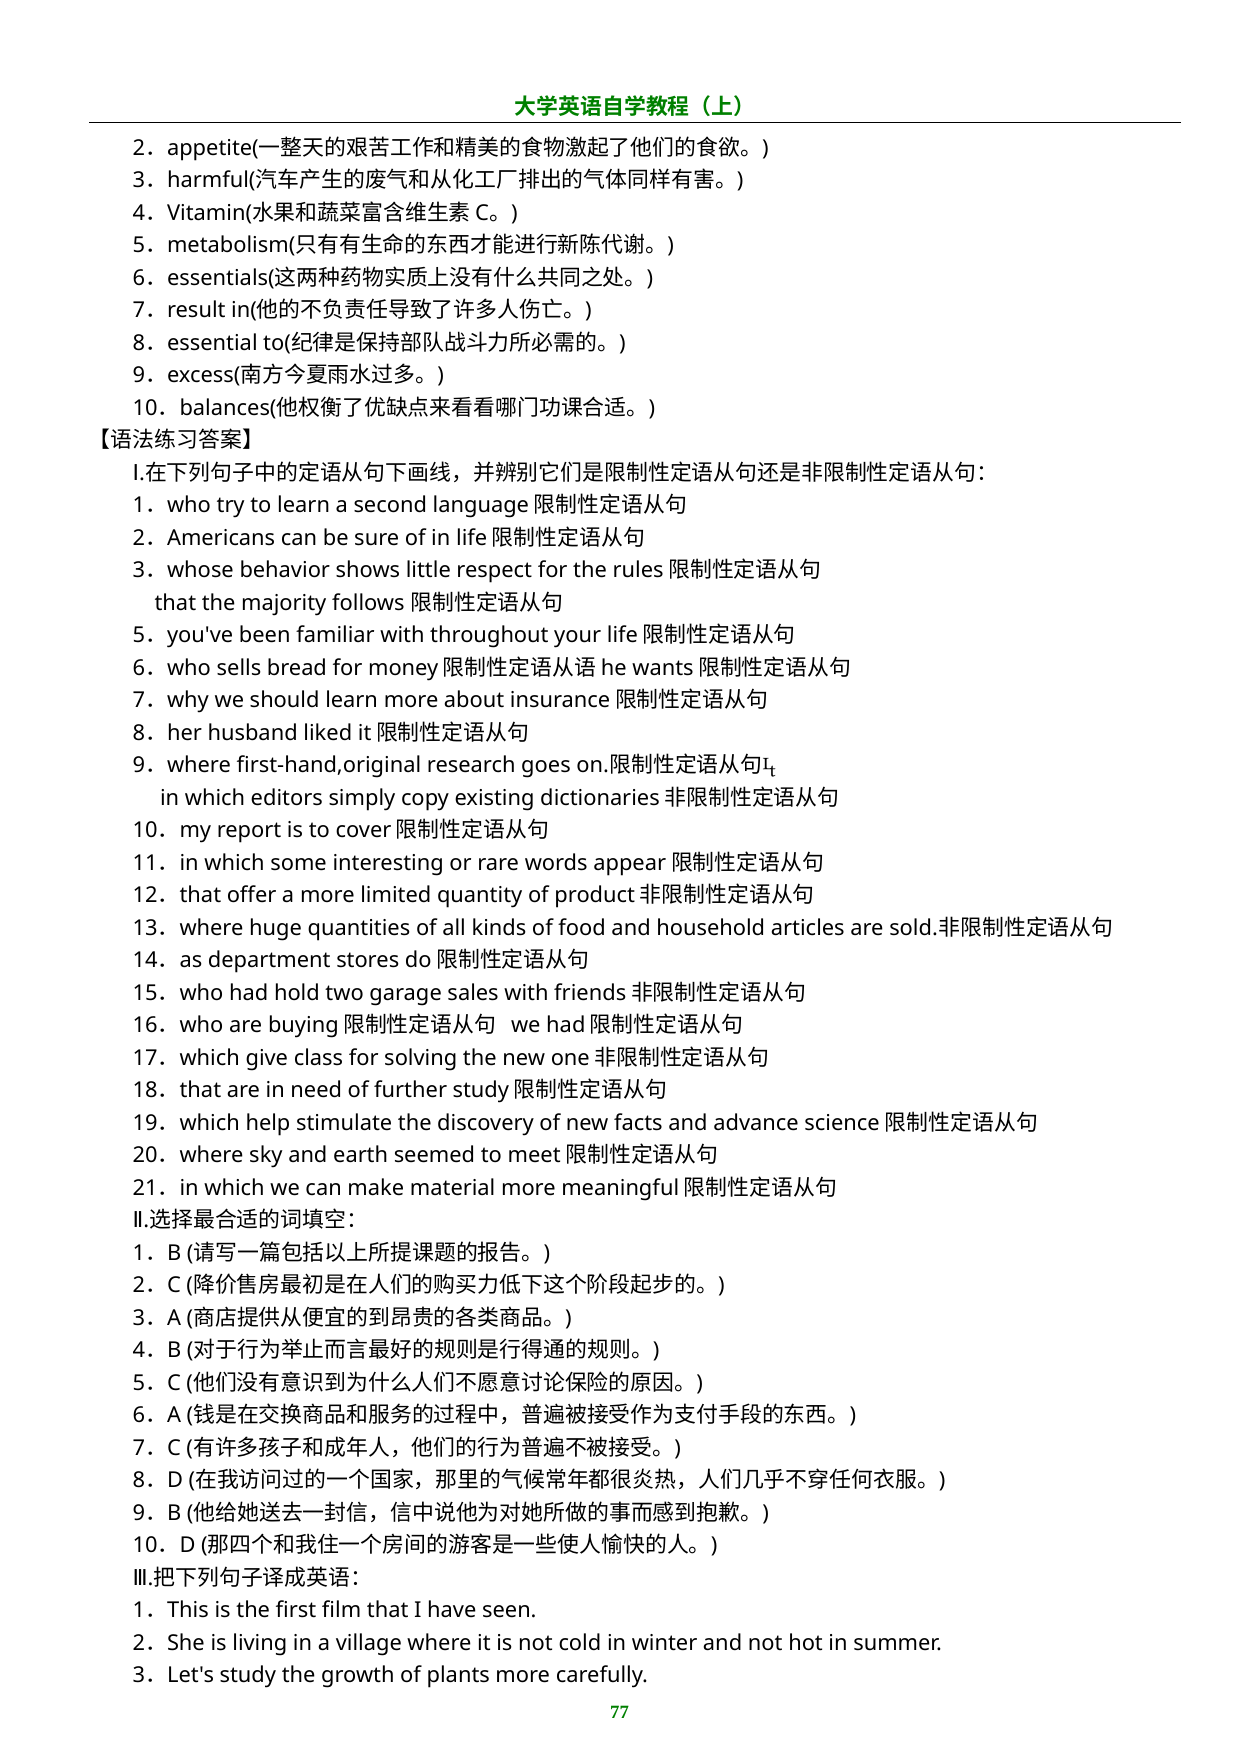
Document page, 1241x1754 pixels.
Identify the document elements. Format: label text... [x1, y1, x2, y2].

text 11．in which some interesting or rare words appear限制性定语从句 [89, 844, 1181, 877]
text 19．which help stimulate the discovery of new facts and advance science限制性定语从句 [89, 1104, 1181, 1137]
text 13．where huge quantities of all kinds of food and household articles are sold.非限制性定语从句 [89, 909, 1181, 942]
text 17．which give class for solving the new one非限制性定语从句 [89, 1039, 1181, 1072]
text 8．her husband liked it限制性定语从句 [89, 714, 1181, 747]
text Ⅲ.把下列句子译成英语： [89, 1559, 1181, 1592]
text 6．who sells bread for money限制性定语从语 he wants限制性定语从句 [89, 649, 1181, 682]
text 2．Americans can be sure of in life限制性定语从句 [89, 519, 1181, 552]
text 1．This is the first film that I have seen. [89, 1592, 1181, 1624]
text 8．D (在我访问过的一个国家，那里的气候常年都很炎热，人们几乎不穿任何衣服。) [89, 1462, 1181, 1494]
text 2．appetite(一整天的艰苦工作和精美的食物激起了他们的食欲。) [89, 129, 1181, 162]
text 3．A (商店提供从便宜的到昂贵的各类商品。) [89, 1299, 1181, 1332]
text 10．balances(他权衡了优缺点来看看哪门功课合适。) [89, 389, 1181, 422]
text 3．whose behavior shows little respect for the rules限制性定语从句 [89, 552, 1181, 584]
text in which editors simply copy existing dictionaries非限制性定语从句 [160, 779, 1181, 812]
text 3．Let's study the growth of plants more carefully. [89, 1657, 1181, 1689]
text 2．She is living in a village where it is not cold in winter and not hot in summer. [89, 1624, 1181, 1657]
text 5．C (他们没有意识到为什么人们不愿意讨论保险的原因。) [89, 1364, 1181, 1397]
text 3．harmful(汽车产生的废气和从化工厂排出的气体同样有害。) [89, 162, 1181, 194]
text 14．as department stores do限制性定语从句 [89, 942, 1181, 974]
text Ⅰ.在下列句子中的定语从句下画线，并辨别它们是限制性定语从句还是非限制性定语从句： [89, 454, 1181, 487]
text 10．my report is to cover限制性定语从句 [89, 812, 1181, 844]
text 4．Vitamin(水果和蔬菜富含维生素C。) [89, 194, 1181, 227]
text 2．C (降价售房最初是在人们的购买力低下这个阶段起步的。) [89, 1267, 1181, 1299]
text 6．essentials(这两种药物实质上没有什么共同之处。) [89, 259, 1181, 292]
text 9．excess(南方今夏雨水过多。) [89, 357, 1181, 389]
text 6．A (钱是在交换商品和服务的过程中，普遍被接受作为支付手段的东西。) [89, 1397, 1181, 1429]
text 8．essential to(纪律是保持部队战斗力所必需的。) [89, 324, 1181, 357]
text 12．that offer a more limited quantity of product非限制性定语从句 [89, 877, 1181, 909]
text 15．who had hold two garage sales with friends非限制性定语从句 [89, 974, 1181, 1007]
text 【语法练习答案】 [89, 422, 1181, 454]
text 7．result in(他的不负责任导致了许多人伤亡。) [89, 292, 1181, 324]
text 9．where first-hand,original research goes on.限制性定语从句 [89, 747, 1181, 779]
text that the majority follows 限制性定语从句 [89, 584, 1181, 617]
text 20．where sky and earth seemed to meet限制性定语从句 [89, 1137, 1181, 1169]
text 16．who are buying限制性定语从句 we had限制性定语从句 [89, 1007, 1181, 1039]
text 7．why we should learn more about insurance限制性定语从句 [89, 682, 1181, 714]
text 18．that are in need of further study限制性定语从句 [89, 1072, 1181, 1104]
text 7．C (有许多孩子和成年人，他们的行为普遍不被接受。) [89, 1429, 1181, 1462]
text 1．who try to learn a second language限制性定语从句 [89, 487, 1181, 519]
text 5．metabolism(只有有生命的东西才能进行新陈代谢。) [89, 227, 1181, 259]
text 10．D (那四个和我住一个房间的游客是一些使人愉快的人。) [89, 1527, 1181, 1559]
text 4．B (对于行为举止而言最好的规则是行得通的规则。) [89, 1332, 1181, 1364]
text 5．you've been familiar with throughout your life限制性定语从句 [89, 617, 1181, 649]
text 9．B (他给她送去一封信，信中说他为对她所做的事而感到抱歉。) [89, 1494, 1181, 1527]
text 21．in which we can make material more meaningful限制性定语从句 [89, 1169, 1181, 1202]
text 1．B (请写一篇包括以上所提课题的报告。) [89, 1234, 1181, 1267]
text Ⅱ.选择最合适的词填空： [89, 1202, 1181, 1234]
